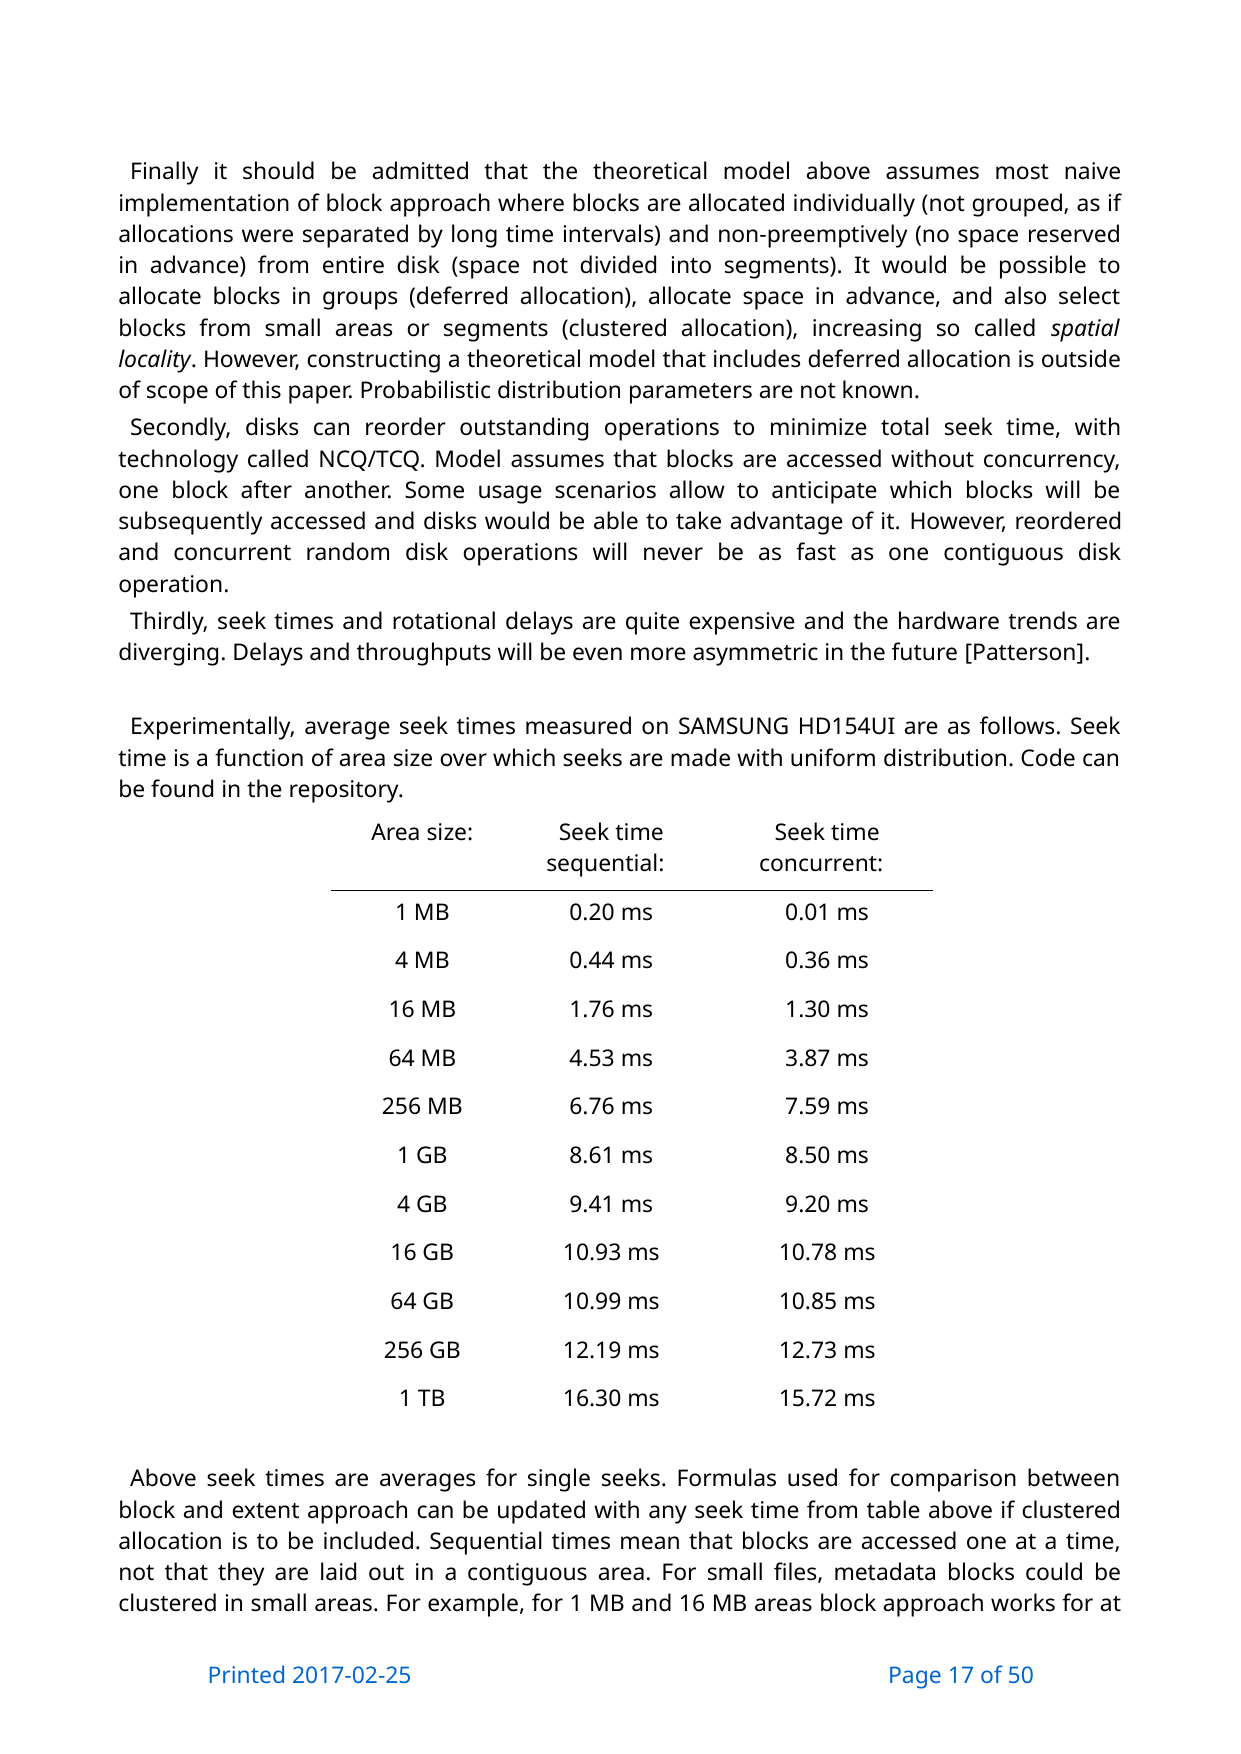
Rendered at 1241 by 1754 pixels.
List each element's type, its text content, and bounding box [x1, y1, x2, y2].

table_cell [933, 1085, 1122, 1133]
table_cell [933, 1376, 1122, 1425]
table_header [933, 810, 1122, 890]
table_cell [118, 987, 331, 1036]
text Finally it should be admitted that the theoretical model above assumes most naive implementation of block approach where blocks are allocated individually (not grouped, as if allocations were separated by long time intervals) and non-preemptively (no space reserved in advance) from entire disk (space not divided into segments). It would be possible to allocate blocks in groups (deferred allocation), allocate space in advance, and also select blocks from small areas or segments (clustered allocation), increasing so called spatial locality. However, constructing a theoretical model that includes deferred allocation is outside of scope of this paper. Probabilistic distribution parameters are not known. [118, 155, 1122, 405]
table_cell 3.87 ms [709, 1036, 933, 1084]
table_cell [933, 987, 1122, 1036]
table_cell 10.93 ms [501, 1231, 709, 1279]
table_cell 15.72 ms [709, 1376, 933, 1425]
table_cell 6.76 ms [501, 1085, 709, 1133]
table_cell [933, 1279, 1122, 1328]
table_cell [933, 1328, 1122, 1376]
table_cell 10.78 ms [709, 1231, 933, 1279]
table_cell 8.50 ms [709, 1133, 933, 1182]
table_cell 1 GB [331, 1133, 501, 1182]
table_cell 10.99 ms [501, 1279, 709, 1328]
table_cell [118, 1085, 331, 1133]
text Thirdly, seek times and rotational delays are quite expensive and the hardware trends are diverging. Delays and throughputs will be even more asymmetric in the future [Patterson]. [118, 605, 1122, 667]
table_header Area size: [331, 810, 501, 890]
table_cell 0.44 ms [501, 939, 709, 987]
table_cell 4.53 ms [501, 1036, 709, 1084]
table_cell [118, 939, 331, 987]
table_cell [933, 1231, 1122, 1279]
table_cell 1 MB [331, 891, 501, 939]
table_cell [118, 1328, 331, 1376]
text Secondly, disks can reorder outstanding operations to minimize total seek time, with technology called NCQ/TCQ. Model assumes that blocks are accessed without concurrency, one block after another. Some usage scenarios allow to anticipate which blocks will be subsequently accessed and disks would be able to take advantage of it. However, reordered and concurrent random disk operations will never be as fast as one contiguous disk operation. [118, 411, 1122, 599]
table_cell 1.30 ms [709, 987, 933, 1036]
table_header [118, 810, 331, 890]
table_cell [118, 1036, 331, 1084]
text Above seek times are averages for single seeks. Formulas used for comparison between block and extent approach can be updated with any seek time from table above if clustered allocation is to be included. Sequential times mean that blocks are accessed one at a time, not that they are laid out in a contiguous area. For small files, metadata blocks could be clustered in small areas. For example, for 1 MB and 16 MB areas block approach works for at [118, 1462, 1122, 1618]
table_cell 4 MB [331, 939, 501, 987]
table_cell 12.73 ms [709, 1328, 933, 1376]
table_cell 0.36 ms [709, 939, 933, 987]
table_cell [933, 1133, 1122, 1182]
table_cell [118, 1376, 331, 1425]
table_cell [118, 1279, 331, 1328]
table_cell 9.20 ms [709, 1182, 933, 1231]
table_cell 1 TB [331, 1376, 501, 1425]
table_cell 7.59 ms [709, 1085, 933, 1133]
table_cell 256 MB [331, 1085, 501, 1133]
table_cell [933, 1036, 1122, 1084]
table_cell 16.30 ms [501, 1376, 709, 1425]
table_cell 64 MB [331, 1036, 501, 1084]
table_cell 0.01 ms [709, 891, 933, 939]
table_cell 8.61 ms [501, 1133, 709, 1182]
table_cell 16 MB [331, 987, 501, 1036]
table_cell [933, 890, 1122, 939]
table_cell 9.41 ms [501, 1182, 709, 1231]
table_cell 0.20 ms [501, 891, 709, 939]
table_header Seek time concurrent: [709, 810, 933, 890]
table_cell 64 GB [331, 1279, 501, 1328]
table_cell [933, 1182, 1122, 1231]
table_header Seek time sequential: [501, 810, 709, 890]
table_cell [118, 1231, 331, 1279]
table_cell 10.85 ms [709, 1279, 933, 1328]
table_cell [933, 939, 1122, 987]
table_cell 256 GB [331, 1328, 501, 1376]
table_cell [118, 1182, 331, 1231]
table_cell 1.76 ms [501, 987, 709, 1036]
table_cell [118, 890, 331, 939]
text Experimentally, average seek times measured on SAMSUNG HD154UI are as follows. Seek time is a function of area size over which seeks are made with uniform distribution. Code can be found in the repository. [118, 710, 1122, 804]
table_cell 16 GB [331, 1231, 501, 1279]
table_cell 12.19 ms [501, 1328, 709, 1376]
table_cell [118, 1133, 331, 1182]
table_cell 4 GB [331, 1182, 501, 1231]
